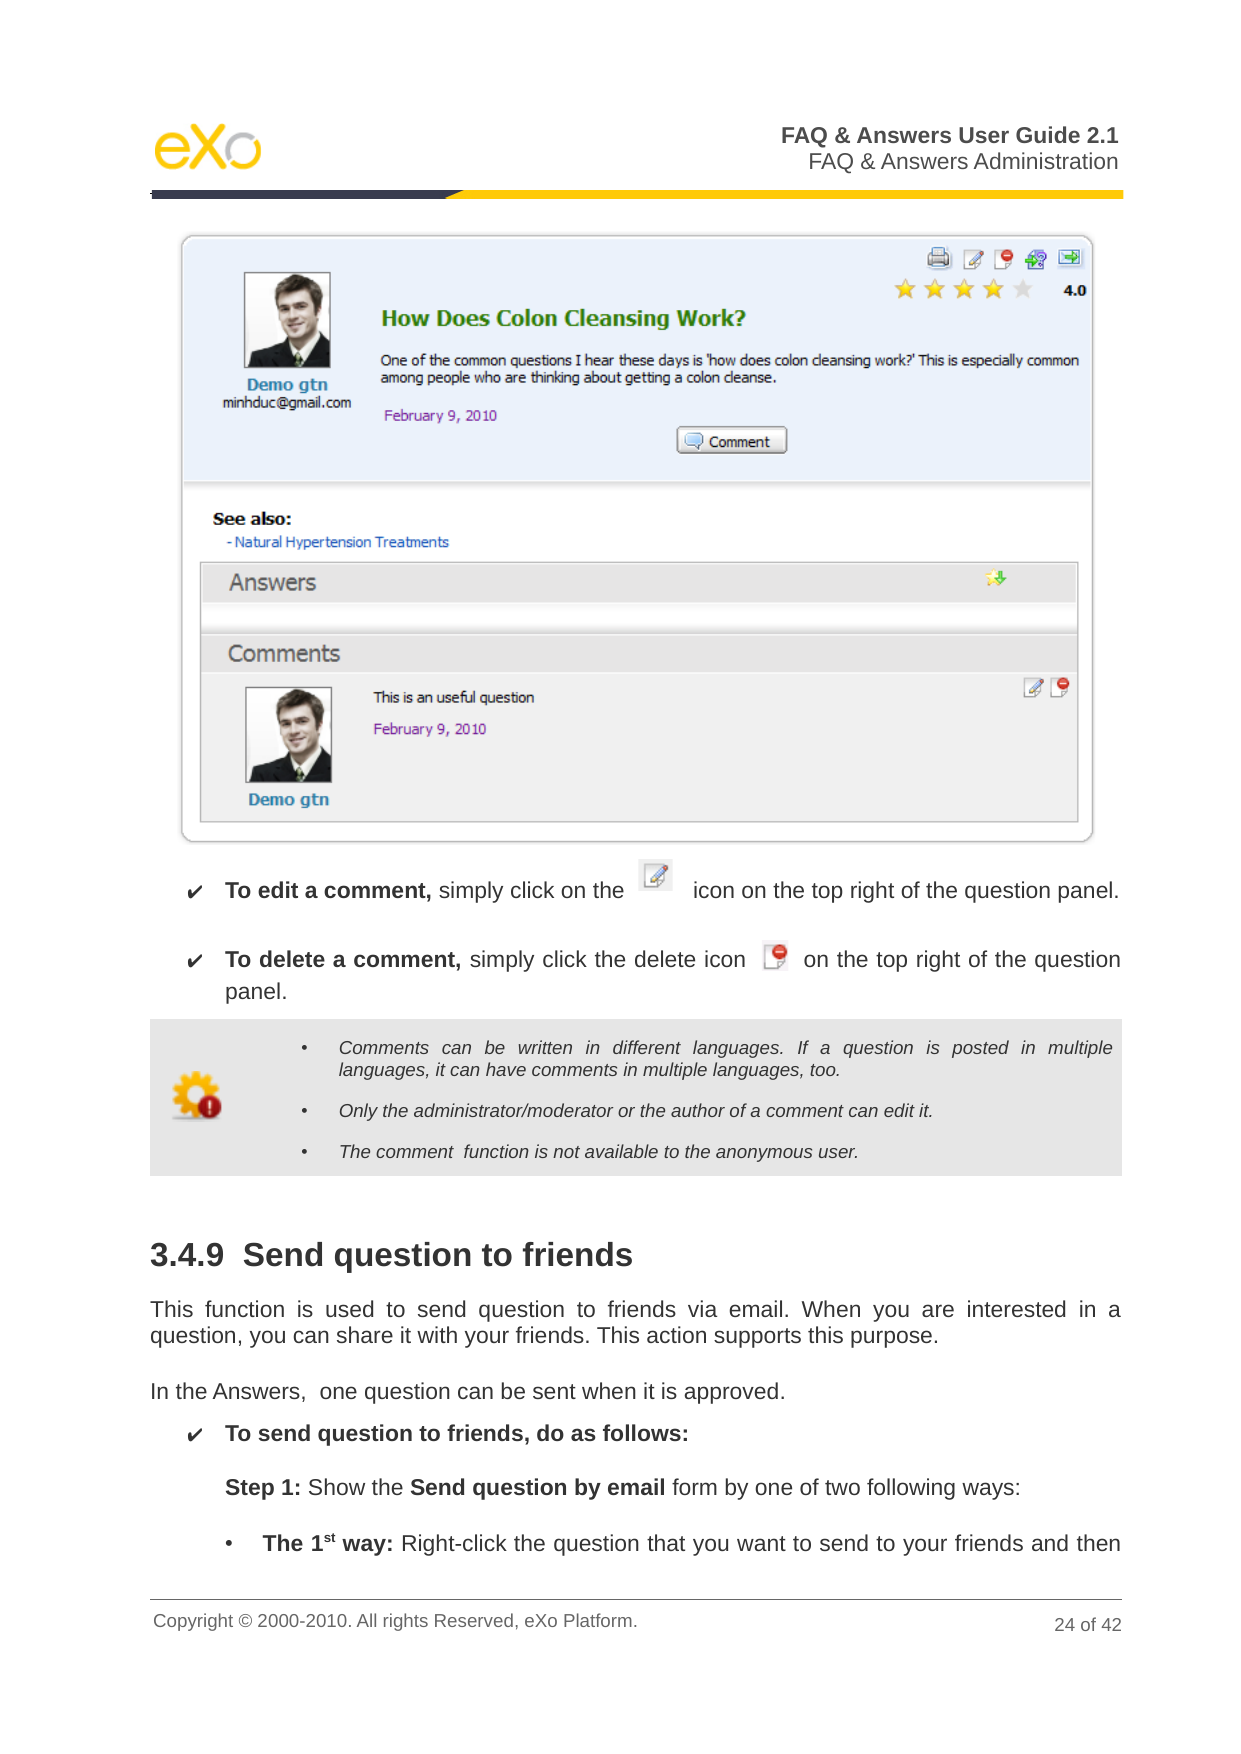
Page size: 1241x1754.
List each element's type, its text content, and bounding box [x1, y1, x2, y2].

list Step 1: Show the Send question by email form by one of two following ways: [187, 1474, 1122, 1500]
table_header Comments can be written in different languages. If a question is posted in multiple languages, it can have comments in multiple languages, too. Only the administrator/moderator or the author of a comment can edit it. The comment function is not available to the anonymous user. [258, 1019, 1122, 1176]
table_header [150, 1019, 258, 1176]
list The 1st way: Right-click the question that you want to send to your friends and then [225, 1530, 1122, 1557]
subtitle Send question to friends [150, 1234, 1122, 1273]
picture [761, 940, 789, 971]
list To edit a comment, simply click on the icon on the top right of the question panel. [187, 223, 1122, 903]
list To delete a comment, simply click the delete icon on the top right of the question panel. [187, 933, 1122, 1004]
picture [638, 859, 673, 891]
picture [155, 123, 262, 170]
text This function is used to send question to friends via email. When you are interested in a question, you can share it with your friends. This action supports this purpose. [150, 1296, 1122, 1348]
text In the Answers, one question can be sent when it is approved. [150, 1378, 1122, 1404]
picture [151, 190, 1124, 199]
picture [176, 231, 1096, 845]
picture [171, 1071, 222, 1122]
list To send question to friends, do as follows: [187, 1419, 1122, 1446]
